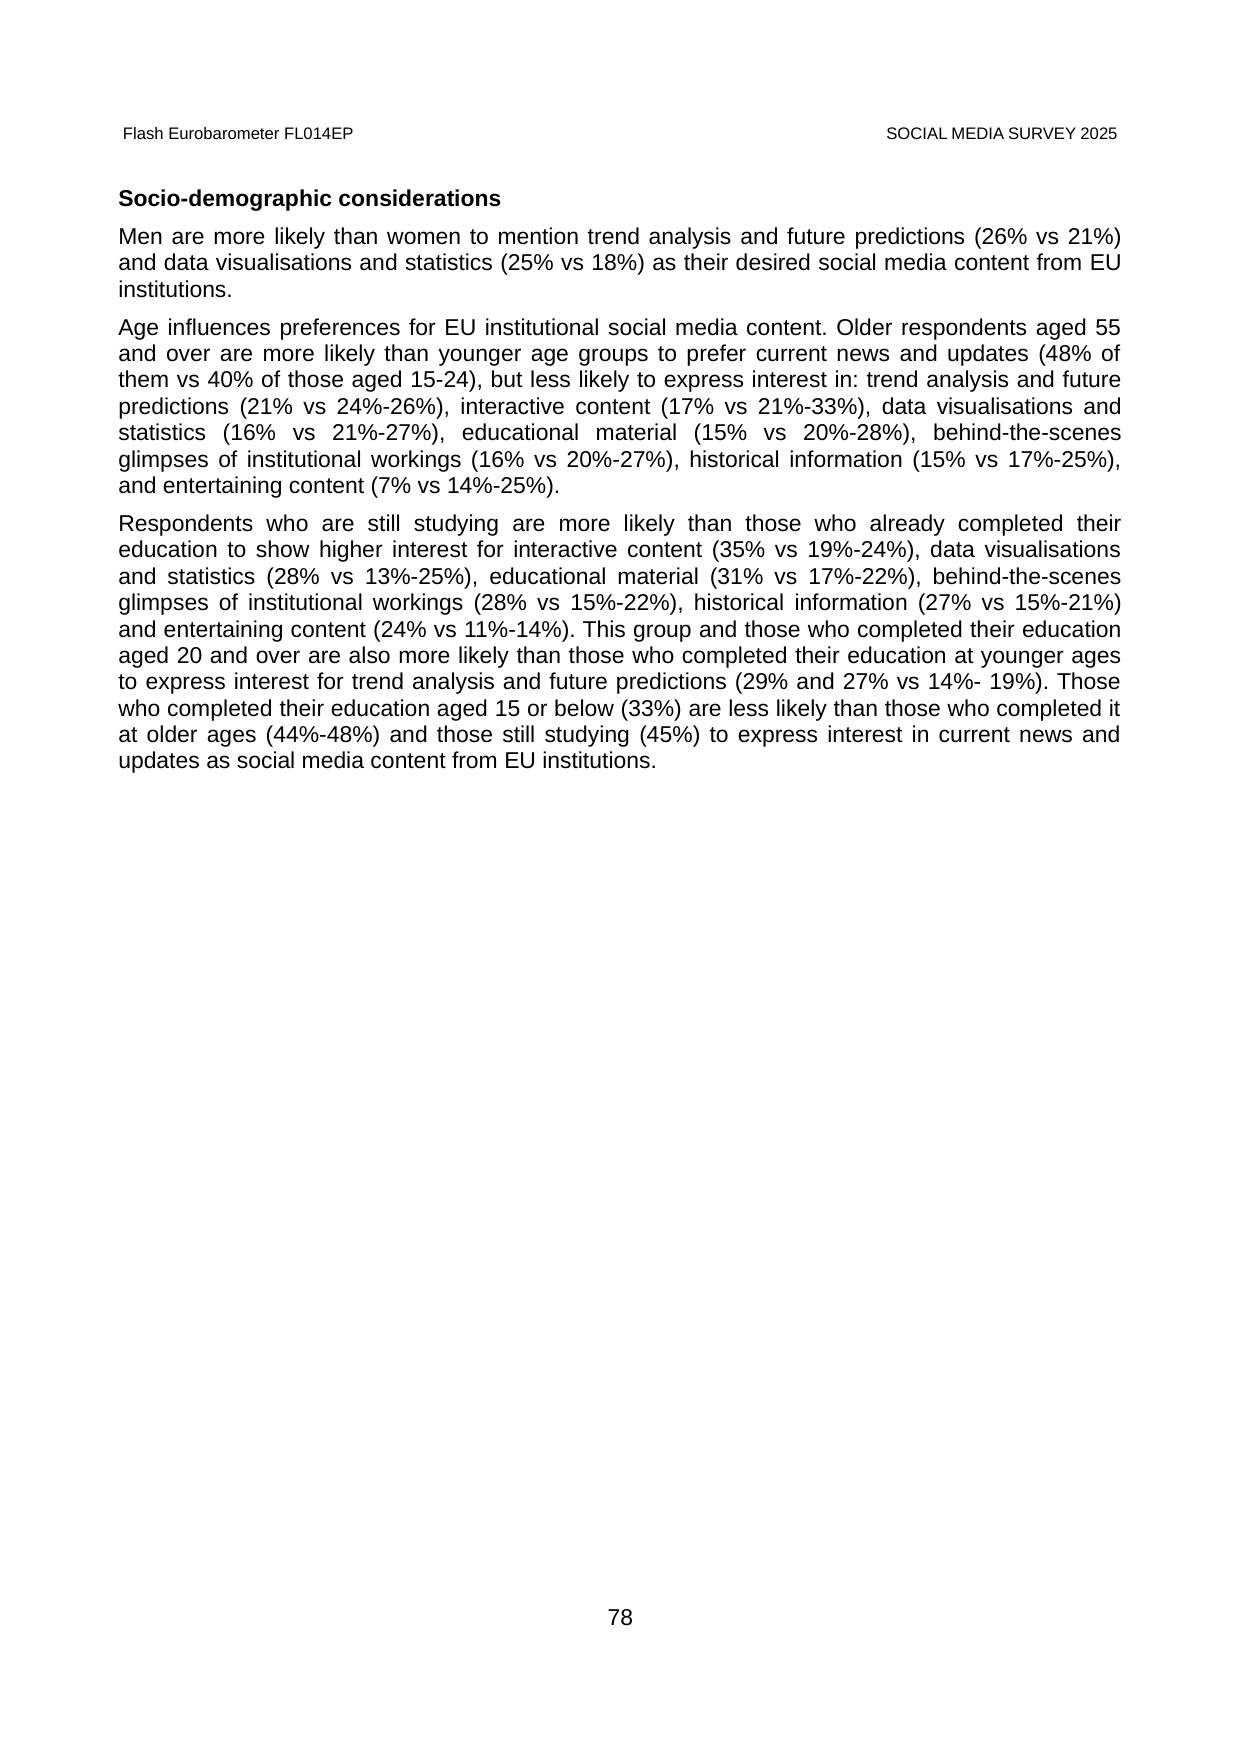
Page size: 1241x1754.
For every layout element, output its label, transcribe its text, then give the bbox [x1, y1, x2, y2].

text Men are more likely than women to mention trend analysis and future predictions (26% vs 21%) and data visualisations and statistics (25% vs 18%) as their desired social media content from EU institutions. [118, 223, 1122, 302]
text Socio-demographic considerations [118, 184, 1122, 211]
text Respondents who are still studying are more likely than those who already completed their education to show higher interest for interactive content (35% vs 19%-24%), data visualisations and statistics (28% vs 13%-25%), educational material (31% vs 17%-22%), behind-the-scenes glimpses of institutional workings (28% vs 15%-22%), historical information (27% vs 15%-21%) and entertaining content (24% vs 11%-14%). This group and those who completed their education aged 20 and over are also more likely than those who completed their education at younger ages to express interest for trend analysis and future predictions (29% and 27% vs 14%- 19%). Those who completed their education aged 15 or below (33%) are less likely than those who completed it at older ages (44%-48%) and those still studying (45%) to express interest in current news and updates as social media content from EU institutions. [118, 510, 1122, 774]
text Age influences preferences for EU institutional social media content. Older respondents aged 55 and over are more likely than younger age groups to prefer current news and updates (48% of them vs 40% of those aged 15-24), but less likely to express interest in: trend analysis and future predictions (21% vs 24%-26%), interactive content (17% vs 21%-33%), data visualisations and statistics (16% vs 21%-27%), educational material (15% vs 20%-28%), behind-the-scenes glimpses of institutional workings (16% vs 20%-27%), historical information (15% vs 17%-25%), and entertaining content (7% vs 14%-25%). [118, 314, 1122, 498]
